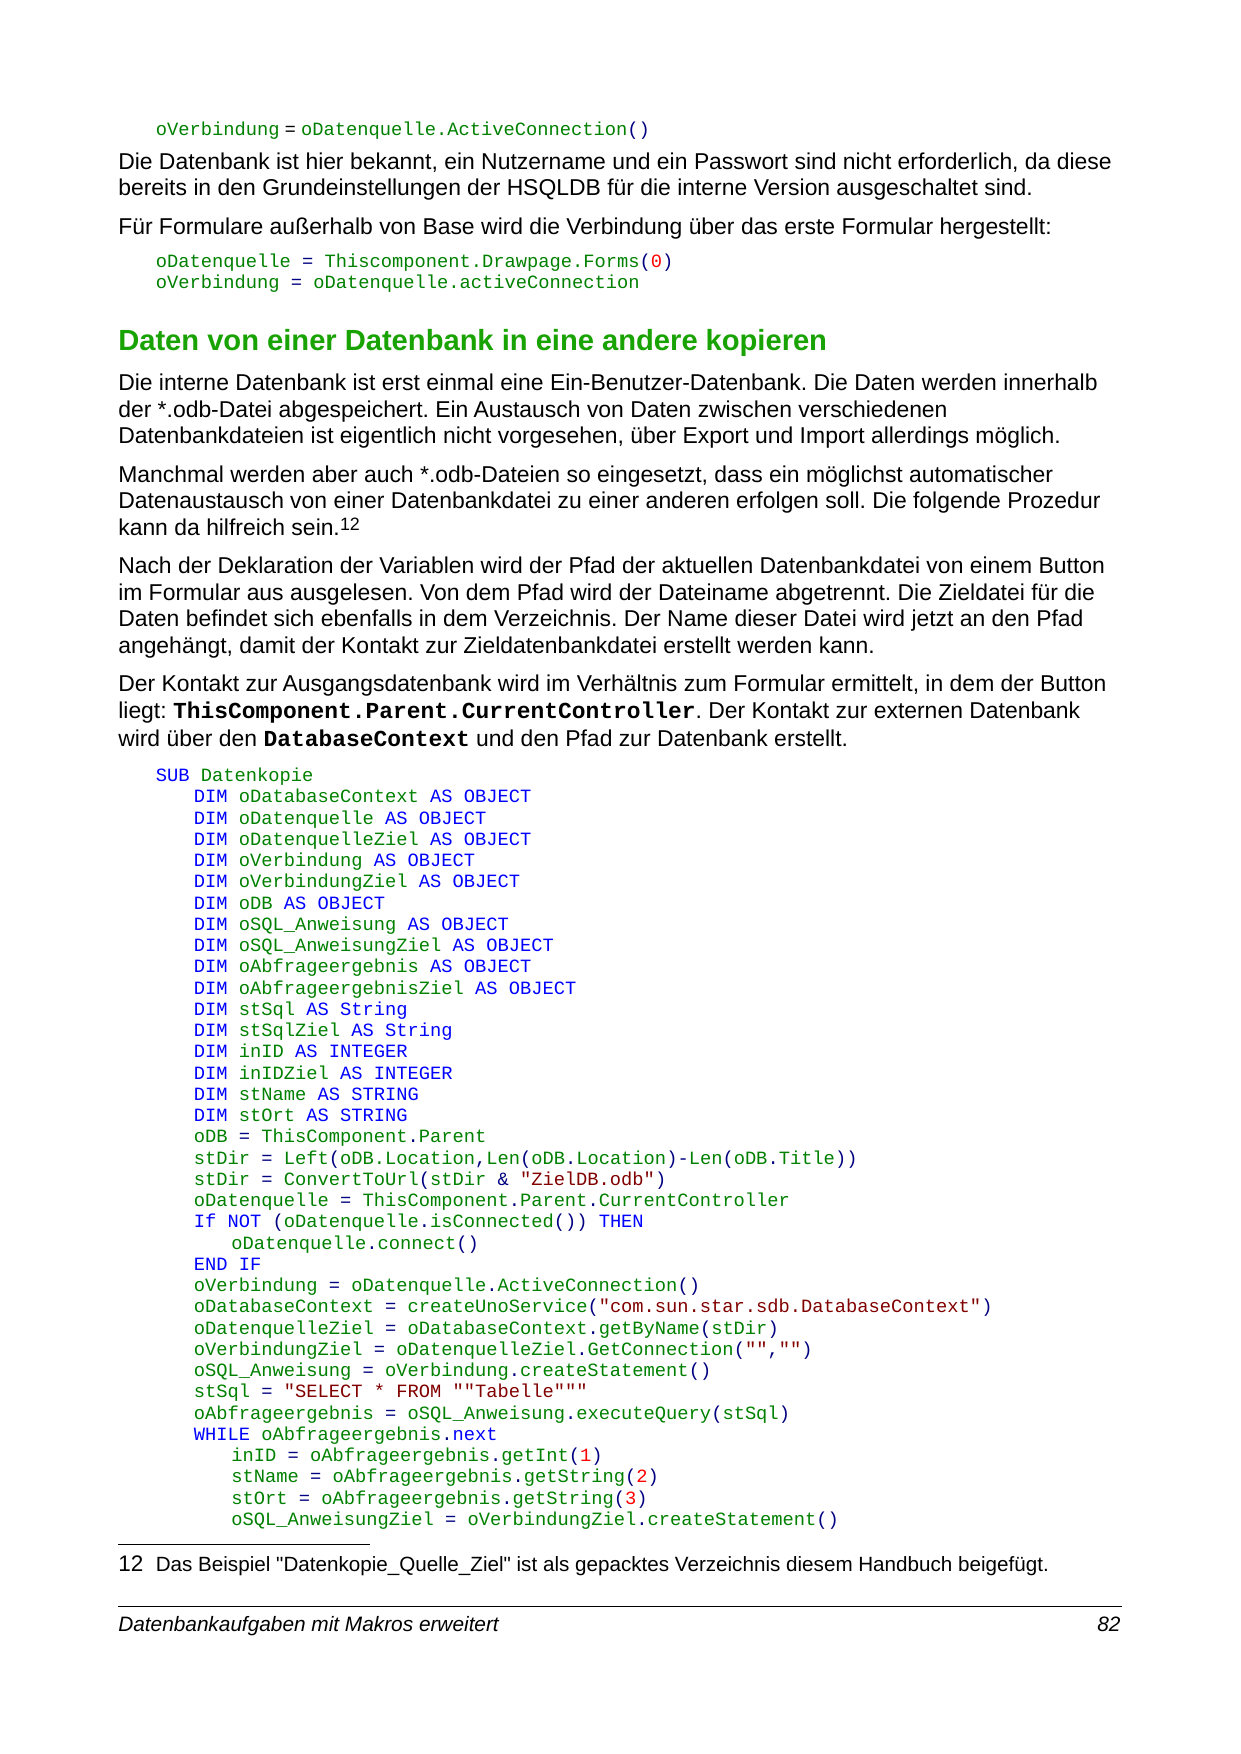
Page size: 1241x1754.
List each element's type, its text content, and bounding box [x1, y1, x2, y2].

text oSQL_AnweisungZiel = oVerbindungZiel.createStatement() [156, 1510, 1122, 1531]
text oVerbindung = oDatenquelle.activeConnection [156, 273, 1122, 294]
text oDatenquelle = ThisComponent.Parent.CurrentController [156, 1191, 1122, 1212]
text DIM inID AS INTEGER [156, 1042, 1122, 1063]
text DIM oSQL_AnweisungZiel AS OBJECT [156, 936, 1122, 957]
text DIM oAbfrageergebnisZiel AS OBJECT [156, 978, 1122, 1000]
text oVerbindung = oDatenquelle.ActiveConnection() [156, 118, 1122, 141]
text stSql = "SELECT * FROM ""Tabelle""" [156, 1382, 1122, 1403]
text DIM oDatabaseContext AS OBJECT [156, 787, 1122, 808]
text Die interne Datenbank ist erst einmal eine Ein-Benutzer-Datenbank. Die Daten werden innerhalb der *.odb-Datei abgespeichert. Ein Austausch von Daten zwischen verschiedenen Datenbankdateien ist eigentlich nicht vorgesehen, über Export und Import allerdings möglich. [118, 369, 1122, 448]
text Der Kontakt zur Ausgangsdatenbank wird im Verhältnis zum Formular ermittelt, in dem der Button liegt: ThisComponent.Parent.CurrentController. Der Kontakt zur externen Datenbank wird über den DatabaseContext und den Pfad zur Datenbank erstellt. [118, 670, 1122, 753]
text Für Formulare außerhalb von Base wird die Verbindung über das erste Formular hergestellt: [118, 213, 1122, 239]
text If NOT (oDatenquelle.isConnected()) THEN [156, 1212, 1122, 1233]
text DIM oAbfrageergebnis AS OBJECT [156, 957, 1122, 978]
text DIM inIDZiel AS INTEGER [156, 1063, 1122, 1085]
text Die Datenbank ist hier bekannt, ein Nutzername und ein Passwort sind nicht erforderlich, da diese bereits in den Grundeinstellungen der HSQLDB für die interne Version ausgeschaltet sind. [118, 148, 1122, 200]
text oVerbindungZiel = oDatenquelleZiel.GetConnection("","") [156, 1340, 1122, 1361]
text oSQL_Anweisung = oVerbindung.createStatement() [156, 1361, 1122, 1382]
text DIM oDatenquelleZiel AS OBJECT [156, 830, 1122, 851]
text END IF [156, 1255, 1122, 1276]
text WHILE oAbfrageergebnis.next [156, 1425, 1122, 1446]
text DIM oVerbindung AS OBJECT [156, 851, 1122, 872]
text DIM stSqlZiel AS String [156, 1021, 1122, 1042]
text DIM oDB AS OBJECT [156, 893, 1122, 915]
text DIM stName AS STRING [156, 1085, 1122, 1106]
text oVerbindung = oDatenquelle.ActiveConnection() [156, 1276, 1122, 1297]
text Manchmal werden aber auch *.odb-Dateien so eingesetzt, dass ein möglichst automatischer Datenaustausch von einer Datenbankdatei zu einer anderen erfolgen soll. Die folgende Prozedur kann da hilfreich sein. [118, 461, 1122, 540]
text Nach der Deklaration der Variablen wird der Pfad der aktuellen Datenbankdatei von einem Button im Formular aus ausgelesen. Von dem Pfad wird der Dateiname abgetrennt. Die Zieldatei für die Daten befindet sich ebenfalls in dem Verzeichnis. Der Name dieser Datei wird jetzt an den Pfad angehängt, damit der Kontakt zur Zieldatenbankdatei erstellt werden kann. [118, 552, 1122, 658]
text SUB Datenkopie [156, 766, 1122, 787]
text DIM oSQL_Anweisung AS OBJECT [156, 915, 1122, 936]
subtitle Daten von einer Datenbank in eine andere kopieren [118, 323, 1122, 357]
text stName = oAbfrageergebnis.getString(2) [156, 1467, 1122, 1488]
text oDatenquelle.connect() [156, 1233, 1122, 1255]
text DIM oVerbindungZiel AS OBJECT [156, 872, 1122, 893]
text inID = oAbfrageergebnis.getInt(1) [156, 1446, 1122, 1467]
text Das Beispiel "Datenkopie_Quelle_Ziel" ist als gepacktes Verzeichnis diesem Handbuch beigefügt. [118, 1551, 1122, 1576]
text oAbfrageergebnis = oSQL_Anweisung.executeQuery(stSql) [156, 1403, 1122, 1425]
text DIM stSql AS String [156, 1000, 1122, 1021]
text DIM oDatenquelle AS OBJECT [156, 808, 1122, 830]
text stDir = Left(oDB.Location,Len(oDB.Location)-Len(oDB.Title)) [156, 1148, 1122, 1170]
text DIM stOrt AS STRING [156, 1106, 1122, 1127]
text oDatenquelle = Thiscomponent.Drawpage.Forms(0) [156, 252, 1122, 273]
text oDatenquelleZiel = oDatabaseContext.getByName(stDir) [156, 1318, 1122, 1340]
text oDatabaseContext = createUnoService("com.sun.star.sdb.DatabaseContext") [156, 1297, 1122, 1318]
text stOrt = oAbfrageergebnis.getString(3) [156, 1488, 1122, 1510]
text oDB = ThisComponent.Parent [156, 1127, 1122, 1148]
text stDir = ConvertToUrl(stDir & "ZielDB.odb") [156, 1170, 1122, 1191]
